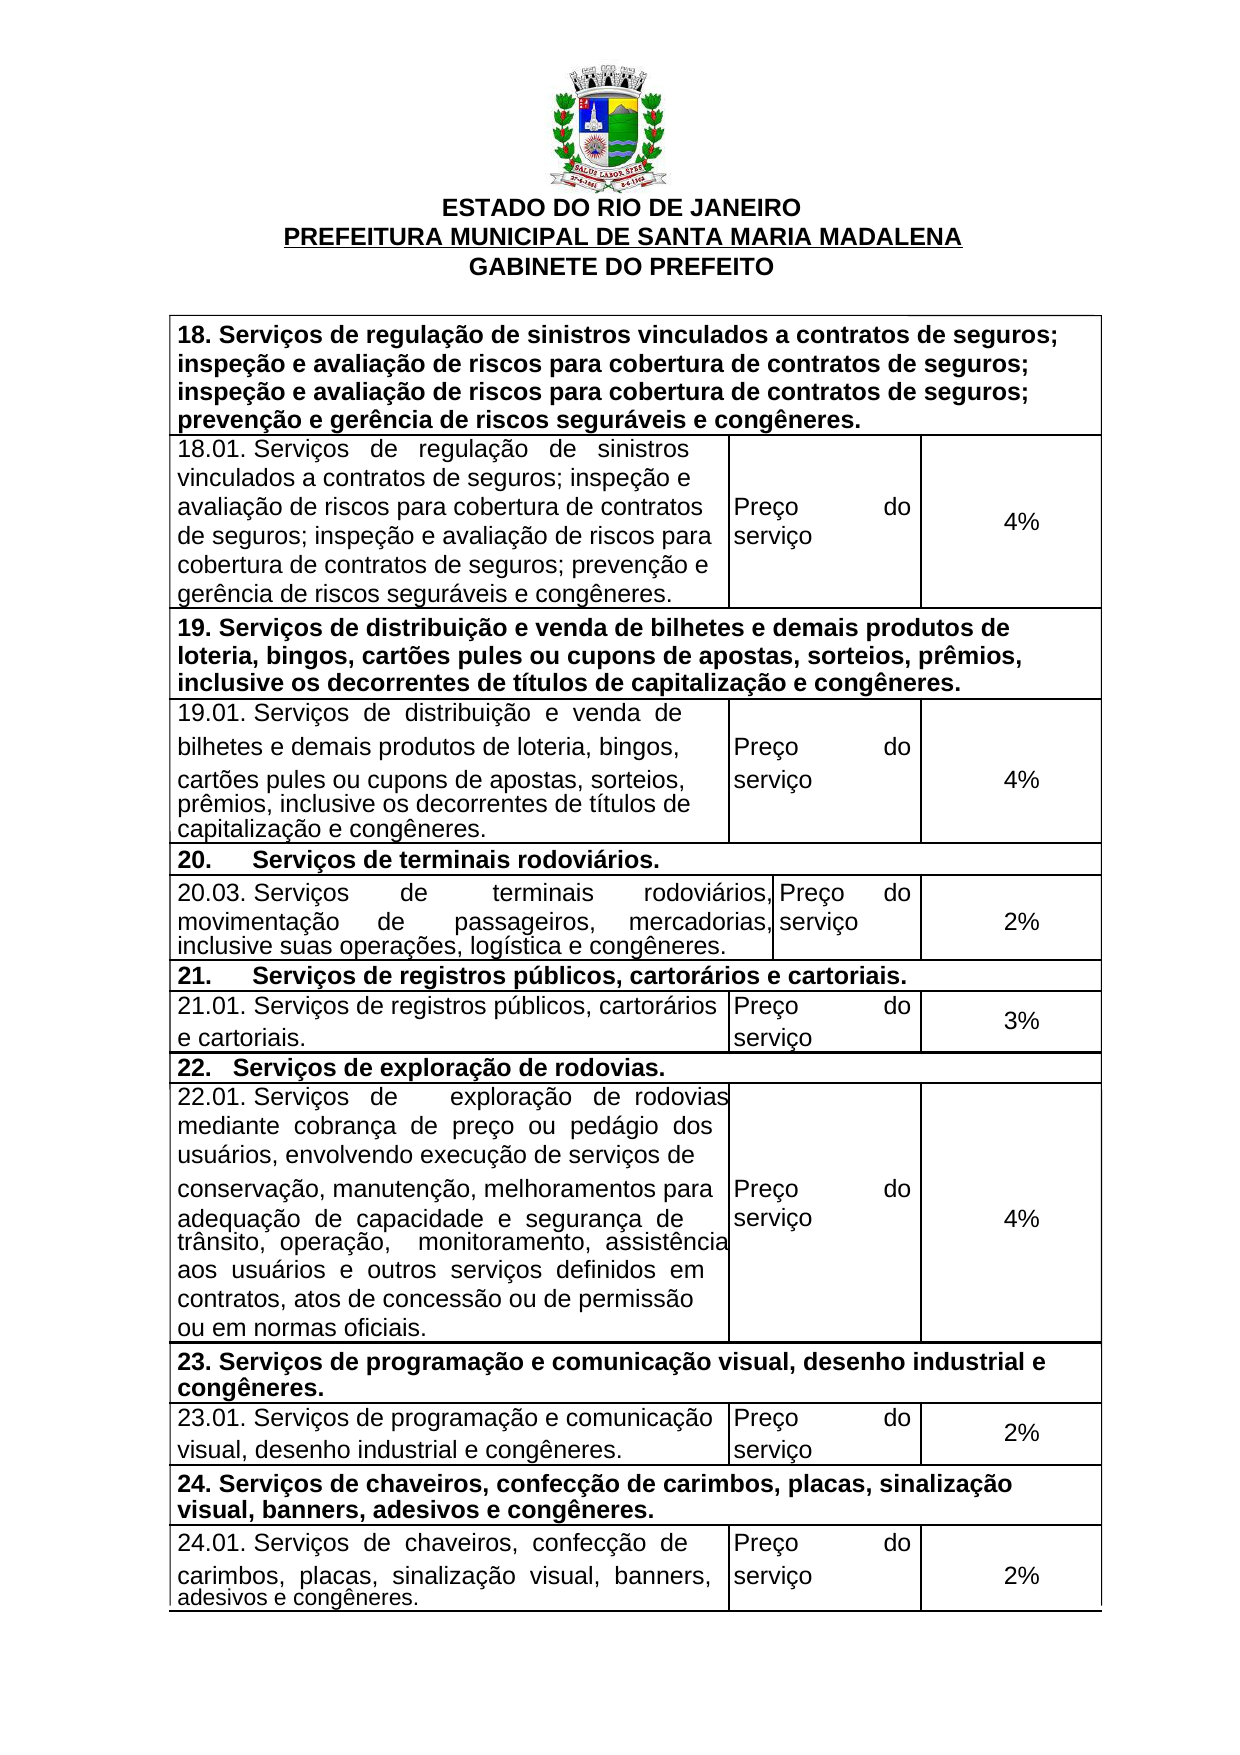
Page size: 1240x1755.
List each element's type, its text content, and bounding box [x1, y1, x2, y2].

table_cell [922, 935, 1100, 959]
table_cell de [363, 906, 433, 935]
table_cell cobertura de contratos de seguros; prevenção e [171, 550, 728, 578]
table_cell [730, 1140, 848, 1169]
table_cell serviço [730, 1203, 848, 1232]
table_header 19.01. Serviços de distribuição e venda de [171, 700, 728, 727]
table_cell 22.01. Serviços de [171, 1084, 402, 1111]
table_cell [848, 1590, 920, 1609]
table_cell 4% [922, 492, 1100, 535]
table_cell [730, 579, 848, 607]
table_cell [848, 1084, 920, 1111]
table_cell 22. Serviços de exploração de rodovias. [171, 1054, 729, 1082]
table_header do [848, 1526, 920, 1557]
table_cell [848, 1557, 920, 1589]
text 23. Serviços de programação e comunicação visual, desenho industrial e congêneres. [177, 1349, 1081, 1402]
table_cell [922, 794, 1100, 817]
table_header 3% [922, 992, 1100, 1035]
table_cell 2% [922, 906, 1100, 935]
table_header Preço [730, 1404, 848, 1432]
table_cell [848, 1232, 920, 1255]
table_cell [922, 1035, 1100, 1051]
table_cell [730, 1255, 848, 1284]
table_cell do [848, 727, 920, 761]
table_header [848, 436, 920, 463]
table_header [922, 700, 1100, 727]
table_cell passageiros, [433, 906, 600, 935]
table_cell carimbos, placas, sinalização visual, banners, [171, 1557, 728, 1589]
table_header 24.01. Serviços de chaveiros, confecção de [171, 1526, 728, 1557]
table_cell [848, 463, 920, 492]
table_cell conservação, manutenção, melhoramentos para [171, 1169, 728, 1203]
table_cell visual, desenho industrial e congêneres. [171, 1432, 728, 1463]
table_cell prêmios, inclusive os decorrentes de títulos de [171, 794, 728, 817]
table_cell [922, 1590, 1102, 1609]
table_cell [730, 1084, 848, 1111]
table_header Preço [774, 876, 871, 906]
table_header 2% [922, 1404, 1101, 1447]
table_cell [922, 1232, 1100, 1255]
table_cell [730, 1313, 848, 1341]
table_cell [871, 935, 920, 959]
table_cell [730, 1284, 848, 1313]
table_cell e cartoriais. [171, 1020, 402, 1051]
table_cell do [848, 1169, 920, 1203]
text 19. Serviços de distribuição e venda de bilhetes e demais produtos de loteria, bingos, cartões pules ou cupons de apostas, sorteios, prêmios, inclusive os decorrentes de títulos de capitalização e congêneres. [177, 615, 1044, 697]
table_cell [848, 1140, 920, 1169]
table_cell [730, 1111, 848, 1140]
table_cell [774, 935, 871, 959]
table_cell usuários, envolvendo execução de serviços de [171, 1140, 728, 1169]
table_header rodoviários, [600, 876, 772, 906]
table_cell [848, 1035, 920, 1051]
table_cell [922, 550, 1100, 578]
table_cell [848, 550, 920, 578]
table_cell [922, 817, 1100, 842]
table_cell de seguros; inspeção e avaliação de riscos para [171, 521, 728, 550]
table_cell gerência de riscos seguráveis e congêneres. [171, 579, 728, 607]
table_cell [730, 1232, 848, 1255]
table_cell 2% [922, 1557, 1101, 1589]
table_header [730, 436, 848, 463]
table_cell [848, 1111, 920, 1140]
table_cell [922, 1284, 1100, 1313]
table_cell serviço [730, 1020, 848, 1051]
table_cell movimentação [171, 906, 362, 935]
table_header 18.01. Serviços de regulação de sinistros [171, 436, 728, 463]
table_cell [848, 817, 920, 842]
table_header [730, 700, 848, 727]
table_header [848, 700, 920, 727]
table_cell [848, 1432, 920, 1447]
table_header do [871, 876, 920, 906]
table_cell bilhetes e demais produtos de loteria, bingos, [171, 727, 728, 761]
table_header Preço [730, 1526, 848, 1557]
table_cell [729, 1054, 848, 1082]
table_cell inclusive suas operações, logística e congêneres. [171, 935, 772, 959]
table_header Preço [730, 992, 848, 1020]
text GABINETE DO PREFEITO [469, 251, 1102, 280]
table_cell adequação de capacidade e segurança de [171, 1203, 728, 1232]
table_cell serviço [730, 521, 848, 550]
text PREFEITURA MUNICIPAL DE SANTA MARIA MADALENA [283, 222, 1102, 251]
table_cell [848, 535, 920, 550]
table_cell [848, 1313, 920, 1341]
table_header do [848, 992, 920, 1020]
table_cell serviço [730, 1557, 848, 1589]
table_header [922, 436, 1100, 463]
table_cell avaliação de riscos para cobertura de contratos [171, 492, 728, 521]
list Serviços de terminais rodoviários. [177, 845, 1100, 873]
table_header terminais [433, 876, 600, 906]
table_cell [848, 761, 920, 794]
table_cell adesivos e congêneres. [169, 1590, 728, 1609]
table_cell [922, 463, 1100, 492]
table_cell [922, 727, 1100, 761]
table_cell [730, 1590, 848, 1609]
table_cell [922, 535, 1100, 550]
table_header 23.01. Serviços de programação e comunicação [171, 1404, 728, 1432]
table_cell [848, 1054, 921, 1082]
table_cell [922, 1111, 1100, 1140]
table_cell mediante cobrança de preço ou pedágio dos [171, 1111, 728, 1140]
table_cell [402, 1035, 728, 1051]
table_cell exploração de rodovias [402, 1084, 728, 1111]
table_cell [922, 1255, 1100, 1284]
table_cell [848, 521, 920, 535]
table_header 21.01. Serviços de registros públicos, cartorários [171, 992, 728, 1020]
table_cell [922, 579, 1100, 607]
table_cell [922, 1313, 1100, 1341]
table_cell vinculados a contratos de seguros; inspeção e [171, 463, 728, 492]
table_cell [848, 579, 920, 607]
table_cell monitoramento, assistência [402, 1232, 728, 1255]
table_cell aos usuários e outros serviços definidos em [171, 1255, 728, 1284]
table_cell Preço [730, 1169, 848, 1203]
table_cell [730, 463, 848, 492]
table_cell 4% [922, 1203, 1100, 1232]
table_cell [848, 1255, 920, 1284]
table_cell 4% [922, 761, 1100, 794]
text 18. Serviços de regulação de sinistros vinculados a contratos de seguros; inspeção e avaliação de riscos para cobertura de contratos de seguros; inspeção e avaliação de riscos para cobertura de contratos de seguros; prevenção e gerência de riscos seguráveis e congêneres. [177, 322, 1094, 433]
table_cell [922, 1084, 1100, 1111]
table_cell serviço [730, 1432, 848, 1463]
table_cell [848, 794, 920, 817]
table_cell Preço [730, 727, 848, 761]
table_header de [363, 876, 433, 906]
table_cell [730, 817, 848, 842]
table_cell [871, 906, 920, 935]
table_header do [848, 1404, 920, 1432]
table_cell serviço [730, 761, 848, 794]
list Serviços de registros públicos, cartorários e cartoriais. [177, 961, 1100, 990]
table_cell [730, 550, 848, 578]
table_cell mercadorias, [600, 906, 772, 935]
text ESTADO DO RIO DE JANEIRO [442, 192, 1102, 221]
table_cell cartões pules ou cupons de apostas, sorteios, [171, 761, 728, 794]
text 24. Serviços de chaveiros, confecção de carimbos, placas, sinalização visual, banners, adesivos e congêneres. [177, 1471, 1048, 1524]
table_cell [922, 1140, 1100, 1169]
table_cell [848, 1447, 920, 1463]
table_cell Preço [730, 492, 848, 521]
table_cell [402, 1020, 728, 1035]
table_cell ou em normas oficiais. [171, 1313, 728, 1341]
table_cell contratos, atos de concessão ou de permissão [171, 1284, 728, 1313]
table_cell serviço [774, 906, 871, 935]
table_cell [848, 1203, 920, 1232]
table_cell [922, 1169, 1100, 1203]
table_cell [921, 1054, 1100, 1082]
table_header 20.03. Serviços [171, 876, 362, 906]
table_cell [848, 1284, 920, 1313]
table_cell do [848, 492, 920, 521]
table_cell [922, 1447, 1101, 1463]
table_cell capitalização e congêneres. [171, 817, 728, 842]
table_cell [848, 1020, 920, 1035]
table_cell [730, 794, 848, 817]
table_cell trânsito, operação, [171, 1232, 402, 1255]
table_header [922, 1526, 1101, 1557]
table_header [922, 876, 1100, 906]
